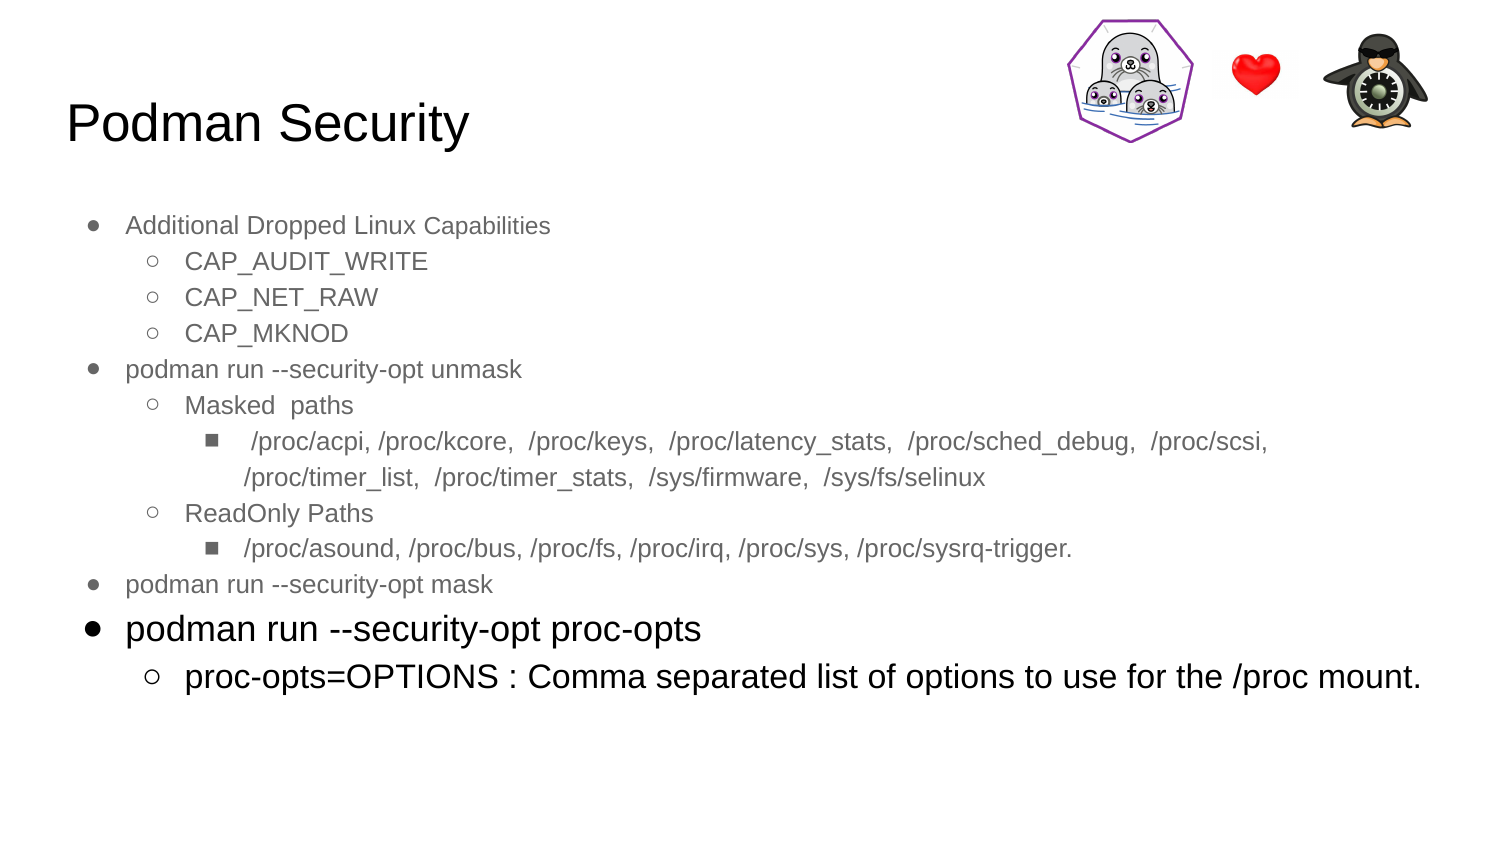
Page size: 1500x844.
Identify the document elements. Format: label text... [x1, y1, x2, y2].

title Podman Security [51, 72, 1449, 167]
picture [1212, 10, 1482, 152]
picture [1067, 19, 1194, 143]
list Additional Dropped Linux Capabilities CAP_AUDIT_WRITE CAP_NET_RAW CAP_MKNOD podman run --security-opt unmask Masked paths /proc/acpi, /proc/kcore, /proc/keys, /proc/latency_stats, /proc/sched_debug, /proc/scsi, /proc/timer_list, /proc/timer_stats, /sys/firmware, /sys/fs/selinux ReadOnly Paths /proc/asound, /proc/bus, /proc/fs, /proc/irq, /proc/sys, /proc/sysrq-trigger. podman run --security-opt mask podman run --security-opt proc-opts proc-opts=OPTIONS : Comma separated list of options to use for the /proc mount. [51, 189, 1449, 750]
